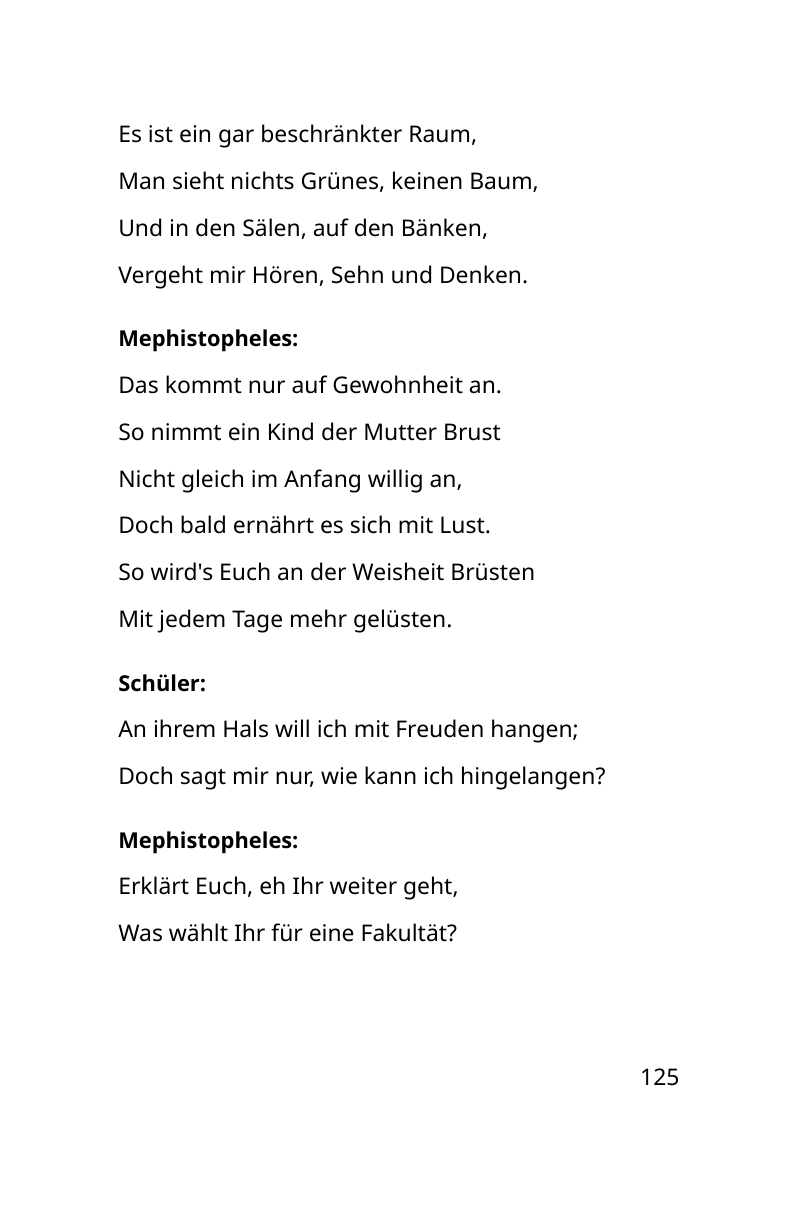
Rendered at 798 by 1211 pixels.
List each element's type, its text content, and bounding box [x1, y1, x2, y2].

text Es ist ein gar beschränkter Raum, Man sieht nichts Grünes, keinen Baum, Und in den Sälen, auf den Bänken, Vergeht mir Hören, Sehn und Denken. [118, 118, 679, 290]
text Mephistopheles: Das kommt nur auf Gewohnheit an. So nimmt ein Kind der Mutter Brust Nicht gleich im Anfang willig an, Doch bald ernährt es sich mit Lust. So wird's Euch an der Weisheit Brüsten Mit jedem Tage mehr gelüsten. [118, 323, 679, 634]
text Mephistopheles: Erklärt Euch, eh Ihr weiter geht, Was wählt Ihr für eine Fakultät? [118, 824, 679, 948]
text Schüler: An ihrem Hals will ich mit Freuden hangen; Doch sagt mir nur, wie kann ich hingelangen? [118, 668, 679, 791]
